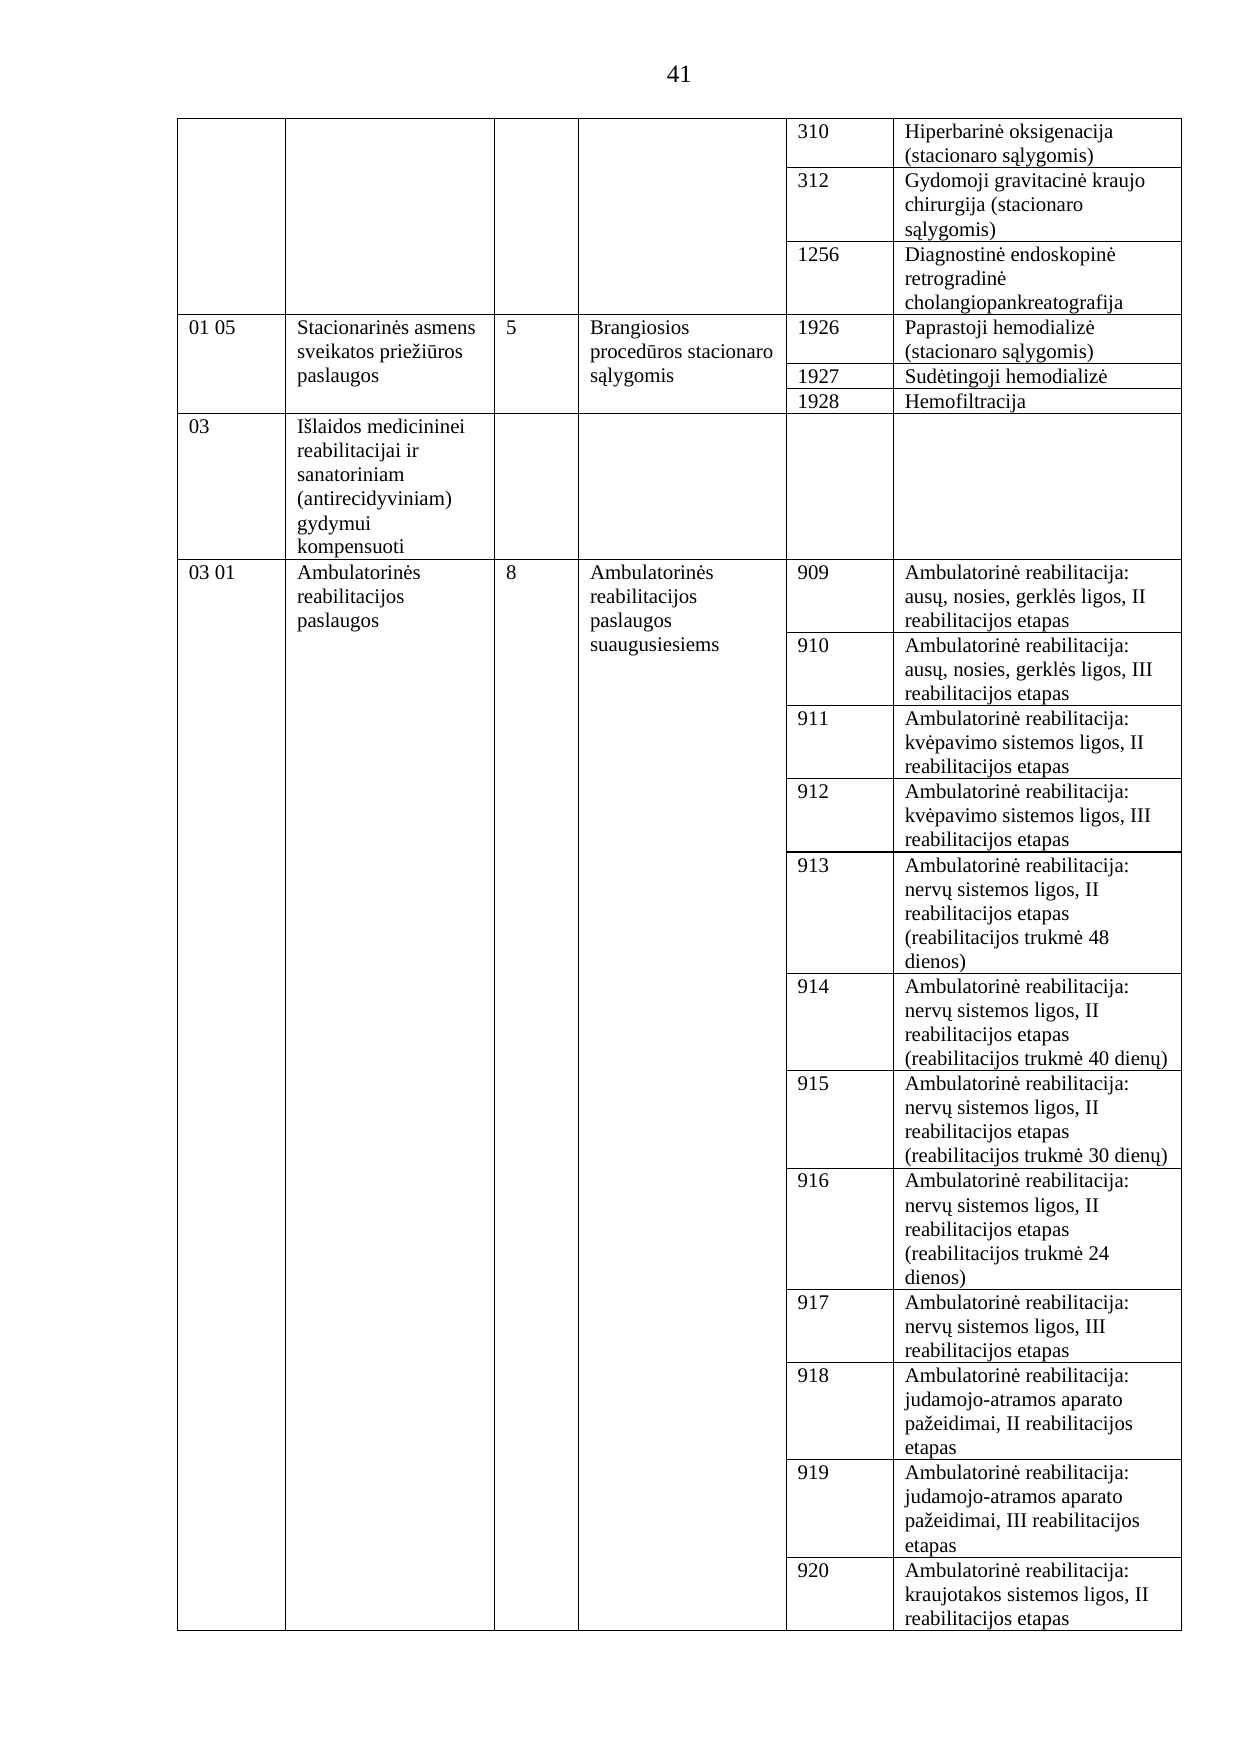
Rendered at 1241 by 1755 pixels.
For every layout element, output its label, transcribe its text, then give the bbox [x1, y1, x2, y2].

table_cell 917 [787, 1290, 893, 1362]
table_cell 909 [787, 560, 893, 632]
table_cell Ambulatorinė reabilitacija: kraujotakos sistemos ligos, II reabilitacijos etapas [894, 1558, 1181, 1630]
table_cell 8 [495, 560, 578, 1630]
table_cell 915 [787, 1071, 893, 1167]
table_cell Ambulatorinė reabilitacija: nervų sistemos ligos, III reabilitacijos etapas [894, 1290, 1181, 1362]
table_cell 03 01 [178, 560, 285, 1630]
table_cell [579, 414, 786, 558]
table_cell 01 05 [178, 315, 285, 413]
table_cell 916 [787, 1169, 893, 1289]
table_cell Ambulatorinės reabilitacijos paslaugos suaugusiesiems [579, 560, 786, 1630]
table_cell 1926 [787, 315, 893, 363]
table_cell Diagnostinė endoskopinė retrogradinė cholangiopankreatografija [894, 242, 1181, 314]
table_cell [178, 119, 285, 314]
table_cell 911 [787, 706, 893, 778]
table_cell 912 [787, 779, 893, 851]
table_cell Gydomoji gravitacinė kraujo chirurgija (stacionaro sąlygomis) [894, 168, 1181, 241]
table_cell Išlaidos medicininei reabilitacijai ir sanatoriniam (antirecidyviniam) gydymui kompensuoti [286, 414, 494, 558]
table_cell [495, 414, 578, 558]
table_cell 918 [787, 1363, 893, 1459]
table_cell 5 [495, 315, 578, 413]
table_cell 1256 [787, 242, 893, 314]
table_cell Ambulatorinė reabilitacija: nervų sistemos ligos, II reabilitacijos etapas (reabilitacijos trukmė 30 dienų) [894, 1071, 1181, 1167]
table_cell Brangiosios procedūros stacionaro sąlygomis [579, 315, 786, 413]
table_cell [286, 119, 494, 314]
table_cell 910 [787, 633, 893, 705]
table_cell [579, 119, 786, 314]
table_cell Hemofiltracija [894, 389, 1181, 413]
table_cell 914 [787, 974, 893, 1070]
table_cell 1928 [787, 389, 893, 413]
table_cell [495, 119, 578, 314]
table_cell Ambulatorinė reabilitacija: nervų sistemos ligos, II reabilitacijos etapas (reabilitacijos trukmė 24 dienos) [894, 1169, 1181, 1289]
table_cell Ambulatorinė reabilitacija: ausų, nosies, gerklės ligos, II reabilitacijos etapas [894, 560, 1181, 632]
table_cell 1927 [787, 364, 893, 388]
table_cell Sudėtingoji hemodializė [894, 364, 1181, 388]
table_cell Ambulatorinė reabilitacija: nervų sistemos ligos, II reabilitacijos etapas (reabilitacijos trukmė 48 dienos) [894, 853, 1181, 973]
table_cell 03 [178, 414, 285, 558]
table_cell Ambulatorinė reabilitacija: judamojo-atramos aparato pažeidimai, III reabilitacijos etapas [894, 1460, 1181, 1557]
table_cell 919 [787, 1460, 893, 1557]
table_cell Ambulatorinė reabilitacija: ausų, nosies, gerklės ligos, III reabilitacijos etapas [894, 633, 1181, 705]
table_cell Ambulatorinė reabilitacija: kvėpavimo sistemos ligos, III reabilitacijos etapas [894, 779, 1181, 851]
table_cell Paprastoji hemodializė (stacionaro sąlygomis) [894, 315, 1181, 363]
table_cell [894, 414, 1181, 558]
table_cell Ambulatorinės reabilitacijos paslaugos [286, 560, 494, 1630]
table_cell Ambulatorinė reabilitacija: judamojo-atramos aparato pažeidimai, II reabilitacijos etapas [894, 1363, 1181, 1459]
table_cell Hiperbarinė oksigenacija (stacionaro sąlygomis) [894, 119, 1181, 167]
table_cell Ambulatorinė reabilitacija: nervų sistemos ligos, II reabilitacijos etapas (reabilitacijos trukmė 40 dienų) [894, 974, 1181, 1070]
table_cell 913 [787, 853, 893, 973]
table_cell 310 [787, 119, 893, 167]
table_cell Stacionarinės asmens sveikatos priežiūros paslaugos [286, 315, 494, 413]
table_cell Ambulatorinė reabilitacija: kvėpavimo sistemos ligos, II reabilitacijos etapas [894, 706, 1181, 778]
table_cell [787, 414, 893, 558]
table_cell 312 [787, 168, 893, 241]
table_cell 920 [787, 1558, 893, 1630]
